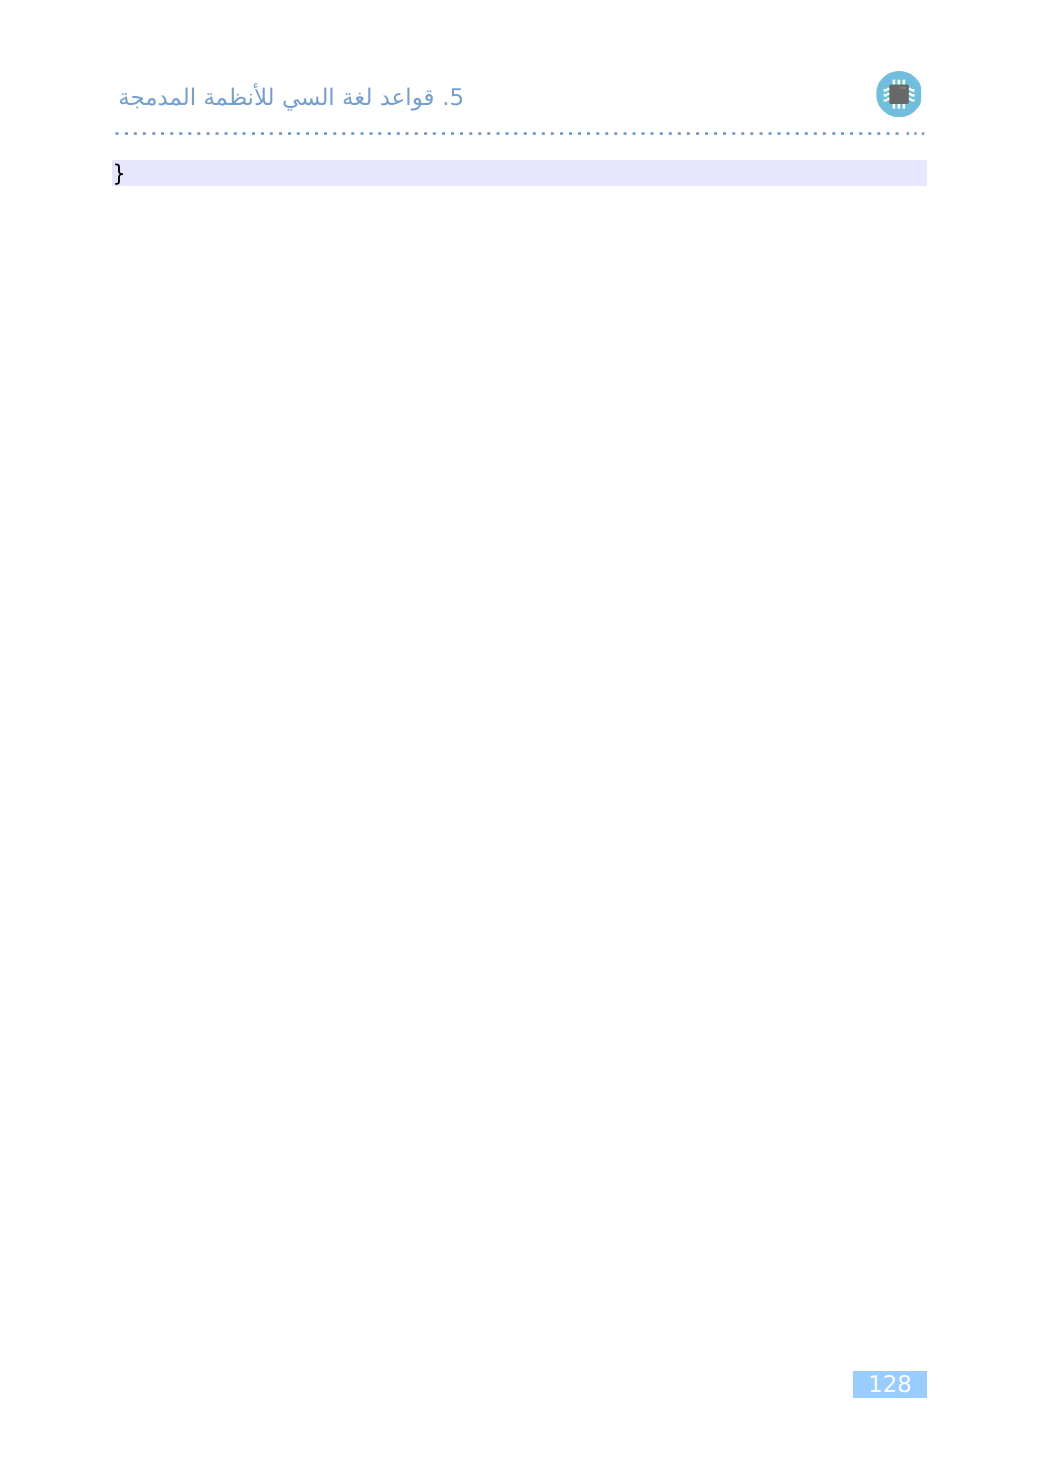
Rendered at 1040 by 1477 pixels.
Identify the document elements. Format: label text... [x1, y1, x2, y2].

text } [112, 160, 927, 186]
picture [876, 71, 922, 117]
